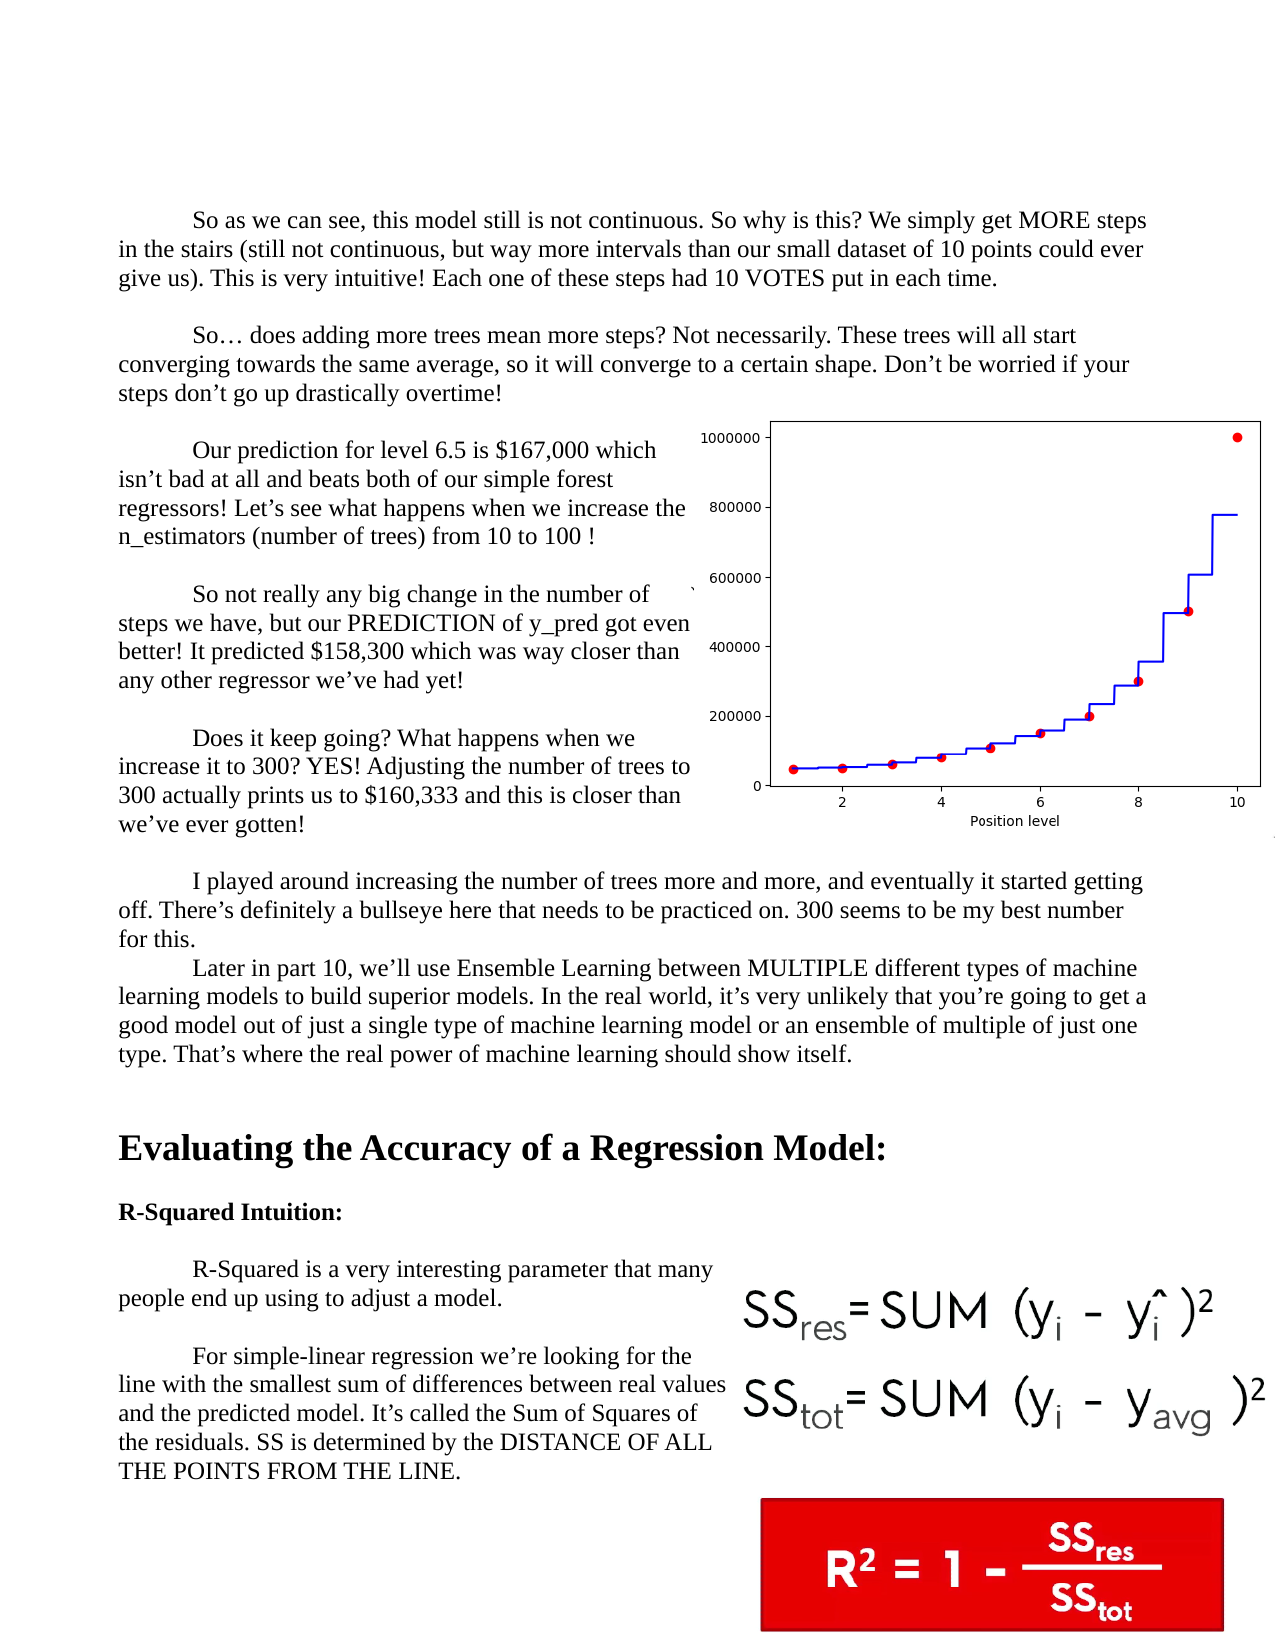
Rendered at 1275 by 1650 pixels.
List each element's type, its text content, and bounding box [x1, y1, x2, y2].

text For simple-linear regression we’re looking for the line with the smallest sum of differences between real values and the predicted model. It’s called the Sum of Squares of the residuals. SS is determined by the DISTANCE OF ALL THE POINTS FROM THE LINE. [118, 1341, 727, 1484]
picture [691, 415, 1275, 838]
text Later in part 10, we’ll use Ensemble Learning between MULTIPLE different types of machine learning models to build superior models. In the real world, it’s very unlikely that you’re going to get a good model out of just a single type of machine learning model or an ensemble of multiple of just one type. That’s where the real power of machine learning should show itself. [118, 953, 1157, 1068]
text Evaluating the Accuracy of a Regression Model: [118, 1125, 1157, 1168]
text So as we can see, this model still is not continuous. So why is this? We simply get MORE steps in the stairs (still not continuous, but way more intervals than our small dataset of 10 points could ever give us). This is very intuitive! Each one of these steps had 10 VOTES put in each time. [118, 205, 1157, 291]
text I played around increasing the number of trees more and more, and eventually it started getting off. There’s definitely a bullseye here that needs to be practiced on. 300 seems to be my best number for this. [118, 866, 1157, 953]
text So… does adding more trees mean more steps? Not necessarily. These trees will all start converging towards the same average, so it will converge to a certain shape. Don’t be worried if your steps don’t go up drastically overtime! [118, 320, 1157, 406]
text So not really any big change in the number of steps we have, but our PREDICTION of y_pred got even better! It predicted $158,300 which was way closer than any other regressor we’ve had yet! [118, 579, 691, 694]
text Does it keep going? What happens when we increase it to 300? YES! Adjusting the number of trees to 300 actually prints us to $160,333 and this is closer than we’ve ever gotten! [118, 723, 691, 838]
text R-Squared is a very interesting parameter that many people end up using to adjust a model. [118, 1254, 1157, 1312]
text Our prediction for level 6.5 is $167,000 which isn’t bad at all and beats both of our simple forest regressors! Let’s see what happens when we increase the n_estimators (number of trees) from 10 to 100 ! [118, 435, 691, 550]
picture [727, 1275, 1275, 1650]
text R-Squared Intuition: [118, 1197, 1157, 1226]
